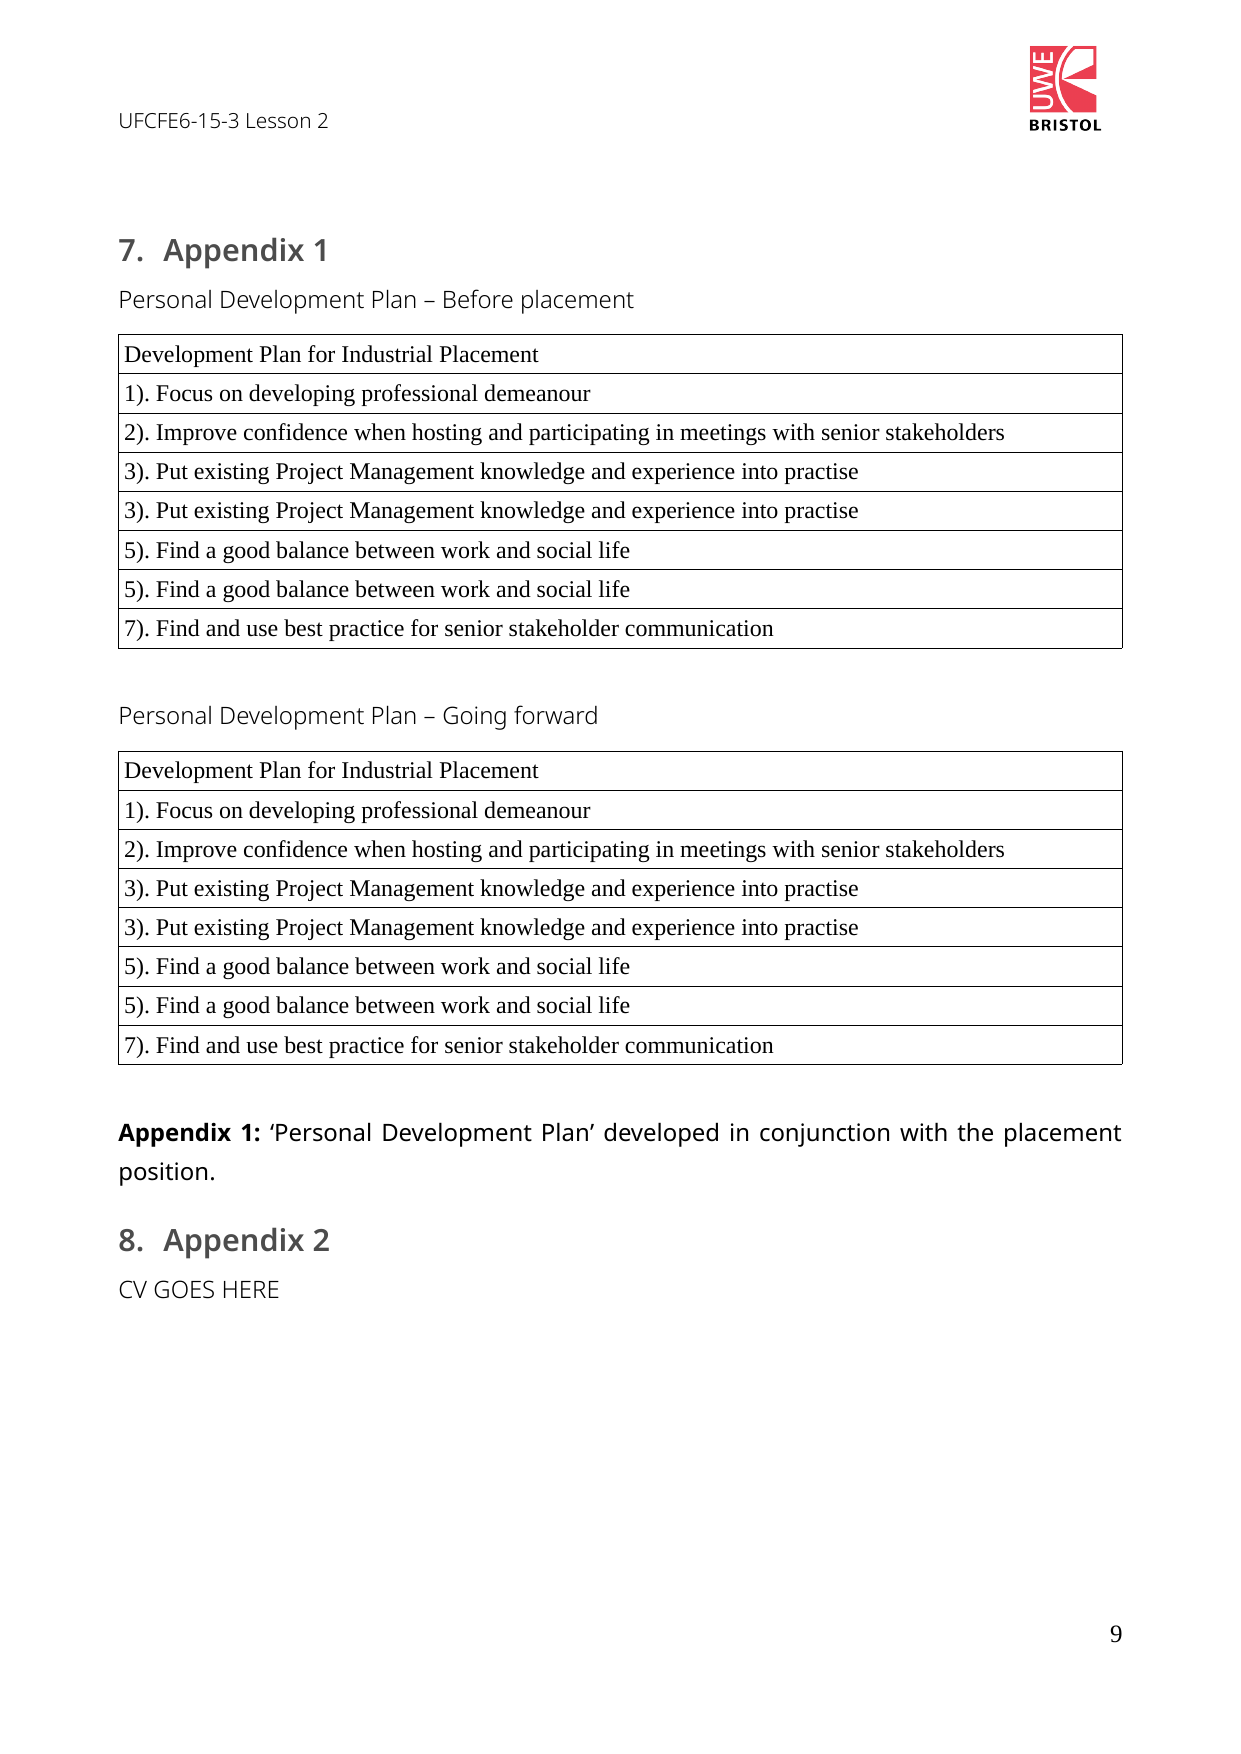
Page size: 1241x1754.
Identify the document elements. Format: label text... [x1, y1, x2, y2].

table_cell 7). Find and use best practice for senior stakeholder communication [119, 609, 1122, 647]
table_cell 3). Put existing Project Management knowledge and experience into practise [119, 453, 1122, 491]
text Personal Development Plan – Before placement [118, 282, 1122, 315]
table_header Development Plan for Industrial Placement [119, 335, 1122, 373]
subtitle Appendix 2 [118, 1219, 1122, 1261]
table_cell 3). Put existing Project Management knowledge and experience into practise [119, 492, 1122, 530]
table_cell 5). Find a good balance between work and social life [119, 987, 1122, 1025]
table_cell 1). Focus on developing professional demeanour [119, 791, 1122, 829]
text CV GOES HERE [118, 1273, 1122, 1306]
table_cell 5). Find a good balance between work and social life [119, 570, 1122, 608]
table_cell 7). Find and use best practice for senior stakeholder communication [119, 1026, 1122, 1064]
text Appendix 1: ‘Personal Development Plan’ developed in conjunction with the placement position. [118, 1116, 1122, 1187]
table_cell 2). Improve confidence when hosting and participating in meetings with senior stakeholders [119, 414, 1122, 452]
table_cell 5). Find a good balance between work and social life [119, 531, 1122, 569]
table_cell 1). Focus on developing professional demeanour [119, 374, 1122, 412]
table_cell 5). Find a good balance between work and social life [119, 947, 1122, 986]
text Personal Development Plan – Going forward [118, 699, 1122, 732]
table_header Development Plan for Industrial Placement [119, 752, 1122, 790]
table_cell 3). Put existing Project Management knowledge and experience into practise [119, 908, 1122, 946]
picture [1012, 35, 1119, 141]
table_cell 2). Improve confidence when hosting and participating in meetings with senior stakeholders [119, 830, 1122, 868]
table_cell 3). Put existing Project Management knowledge and experience into practise [119, 869, 1122, 907]
subtitle Appendix 1 [118, 228, 1122, 270]
